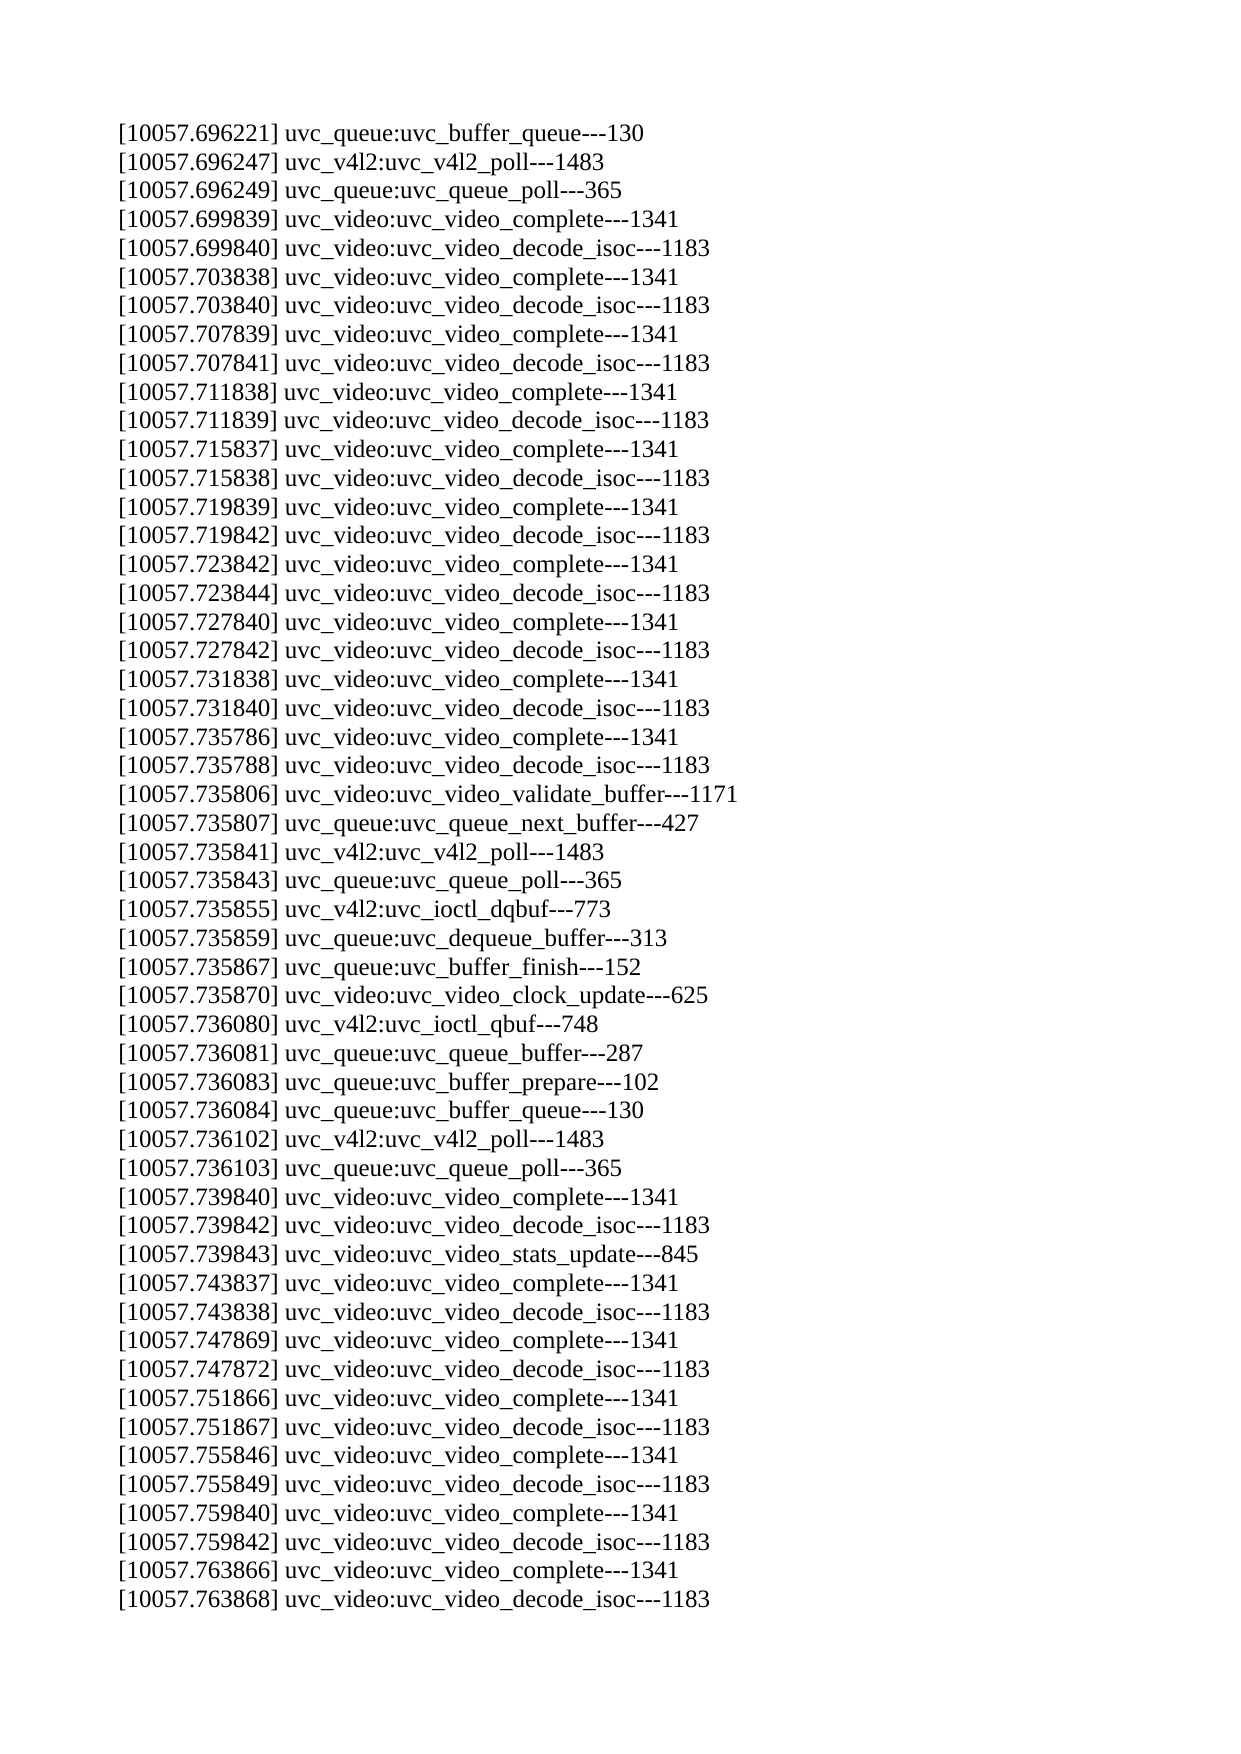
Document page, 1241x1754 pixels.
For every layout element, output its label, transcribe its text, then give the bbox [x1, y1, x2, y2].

text [10057.735807] uvc_queue:uvc_queue_next_buffer---427 [118, 808, 1122, 837]
text [10057.763866] uvc_video:uvc_video_complete---1341 [118, 1556, 1122, 1584]
text [10057.739843] uvc_video:uvc_video_stats_update---845 [118, 1239, 1122, 1268]
text [10057.736103] uvc_queue:uvc_queue_poll---365 [118, 1153, 1122, 1182]
text [10057.743838] uvc_video:uvc_video_decode_isoc---1183 [118, 1297, 1122, 1326]
text [10057.759840] uvc_video:uvc_video_complete---1341 [118, 1498, 1122, 1527]
text [10057.755849] uvc_video:uvc_video_decode_isoc---1183 [118, 1469, 1122, 1498]
text [10057.739840] uvc_video:uvc_video_complete---1341 [118, 1182, 1122, 1211]
text [10057.736080] uvc_v4l2:uvc_ioctl_qbuf---748 [118, 1009, 1122, 1038]
text [10057.743837] uvc_video:uvc_video_complete---1341 [118, 1268, 1122, 1297]
text [10057.751866] uvc_video:uvc_video_complete---1341 [118, 1383, 1122, 1412]
text [10057.735867] uvc_queue:uvc_buffer_finish---152 [118, 952, 1122, 981]
text [10057.719842] uvc_video:uvc_video_decode_isoc---1183 [118, 521, 1122, 549]
text [10057.696221] uvc_queue:uvc_buffer_queue---130 [118, 118, 1122, 147]
text [10057.735788] uvc_video:uvc_video_decode_isoc---1183 [118, 751, 1122, 779]
text [10057.735859] uvc_queue:uvc_dequeue_buffer---313 [118, 923, 1122, 952]
text [10057.699839] uvc_video:uvc_video_complete---1341 [118, 204, 1122, 233]
text [10057.755846] uvc_video:uvc_video_complete---1341 [118, 1441, 1122, 1469]
text [10057.703840] uvc_video:uvc_video_decode_isoc---1183 [118, 291, 1122, 319]
text [10057.747869] uvc_video:uvc_video_complete---1341 [118, 1326, 1122, 1354]
text [10057.735786] uvc_video:uvc_video_complete---1341 [118, 722, 1122, 751]
text [10057.735841] uvc_v4l2:uvc_v4l2_poll---1483 [118, 837, 1122, 866]
text [10057.735855] uvc_v4l2:uvc_ioctl_dqbuf---773 [118, 894, 1122, 923]
text [10057.715837] uvc_video:uvc_video_complete---1341 [118, 434, 1122, 463]
text [10057.751867] uvc_video:uvc_video_decode_isoc---1183 [118, 1412, 1122, 1441]
text [10057.736083] uvc_queue:uvc_buffer_prepare---102 [118, 1067, 1122, 1096]
text [10057.723844] uvc_video:uvc_video_decode_isoc---1183 [118, 578, 1122, 607]
text [10057.735806] uvc_video:uvc_video_validate_buffer---1171 [118, 779, 1122, 808]
text [10057.735843] uvc_queue:uvc_queue_poll---365 [118, 866, 1122, 894]
text [10057.727842] uvc_video:uvc_video_decode_isoc---1183 [118, 636, 1122, 664]
text [10057.711838] uvc_video:uvc_video_complete---1341 [118, 377, 1122, 406]
text [10057.763868] uvc_video:uvc_video_decode_isoc---1183 [118, 1584, 1122, 1613]
text [10057.736081] uvc_queue:uvc_queue_buffer---287 [118, 1038, 1122, 1067]
text [10057.736084] uvc_queue:uvc_buffer_queue---130 [118, 1096, 1122, 1124]
text [10057.703838] uvc_video:uvc_video_complete---1341 [118, 262, 1122, 291]
text [10057.696247] uvc_v4l2:uvc_v4l2_poll---1483 [118, 147, 1122, 176]
text [10057.719839] uvc_video:uvc_video_complete---1341 [118, 492, 1122, 521]
text [10057.739842] uvc_video:uvc_video_decode_isoc---1183 [118, 1211, 1122, 1239]
text [10057.711839] uvc_video:uvc_video_decode_isoc---1183 [118, 406, 1122, 434]
text [10057.736102] uvc_v4l2:uvc_v4l2_poll---1483 [118, 1124, 1122, 1153]
text [10057.707839] uvc_video:uvc_video_complete---1341 [118, 319, 1122, 348]
text [10057.707841] uvc_video:uvc_video_decode_isoc---1183 [118, 348, 1122, 377]
text [10057.759842] uvc_video:uvc_video_decode_isoc---1183 [118, 1527, 1122, 1556]
text [10057.747872] uvc_video:uvc_video_decode_isoc---1183 [118, 1354, 1122, 1383]
text [10057.699840] uvc_video:uvc_video_decode_isoc---1183 [118, 233, 1122, 262]
text [10057.731840] uvc_video:uvc_video_decode_isoc---1183 [118, 693, 1122, 722]
text [10057.696249] uvc_queue:uvc_queue_poll---365 [118, 176, 1122, 204]
text [10057.723842] uvc_video:uvc_video_complete---1341 [118, 549, 1122, 578]
text [10057.715838] uvc_video:uvc_video_decode_isoc---1183 [118, 463, 1122, 492]
text [10057.731838] uvc_video:uvc_video_complete---1341 [118, 664, 1122, 693]
text [10057.727840] uvc_video:uvc_video_complete---1341 [118, 607, 1122, 636]
text [10057.735870] uvc_video:uvc_video_clock_update---625 [118, 981, 1122, 1009]
